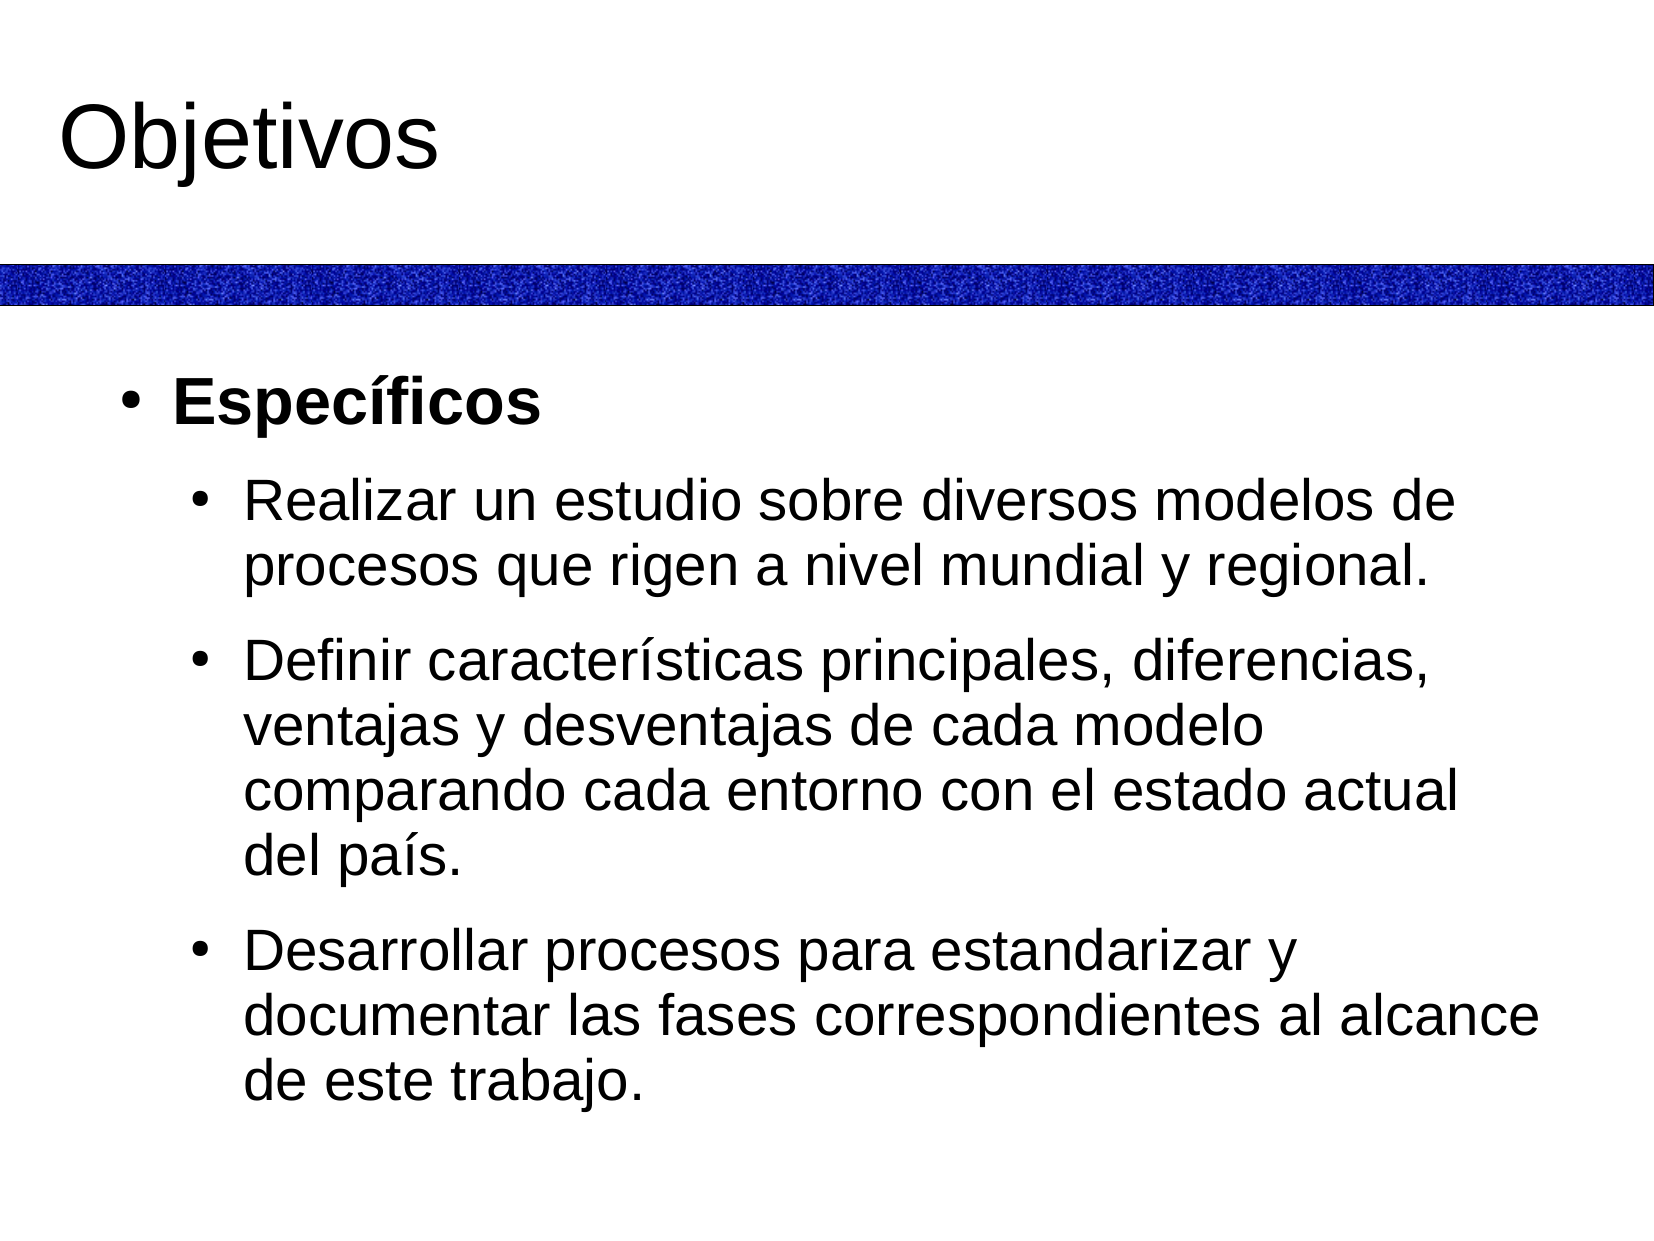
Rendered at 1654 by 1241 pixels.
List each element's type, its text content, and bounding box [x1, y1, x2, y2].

picture [0, 265, 1653, 305]
title Objetivos [58, 14, 1595, 260]
list Específicos Realizar un estudio sobre diversos modelos de procesos que rigen a nivel mundial y regional. Definir características principales, diferencias, ventajas y desventajas de cada modelo comparando cada entorno con el estado actual del país. Desarrollar procesos para estandarizar y documentar las fases correspondientes al alcance de este trabajo. [101, 363, 1549, 1206]
